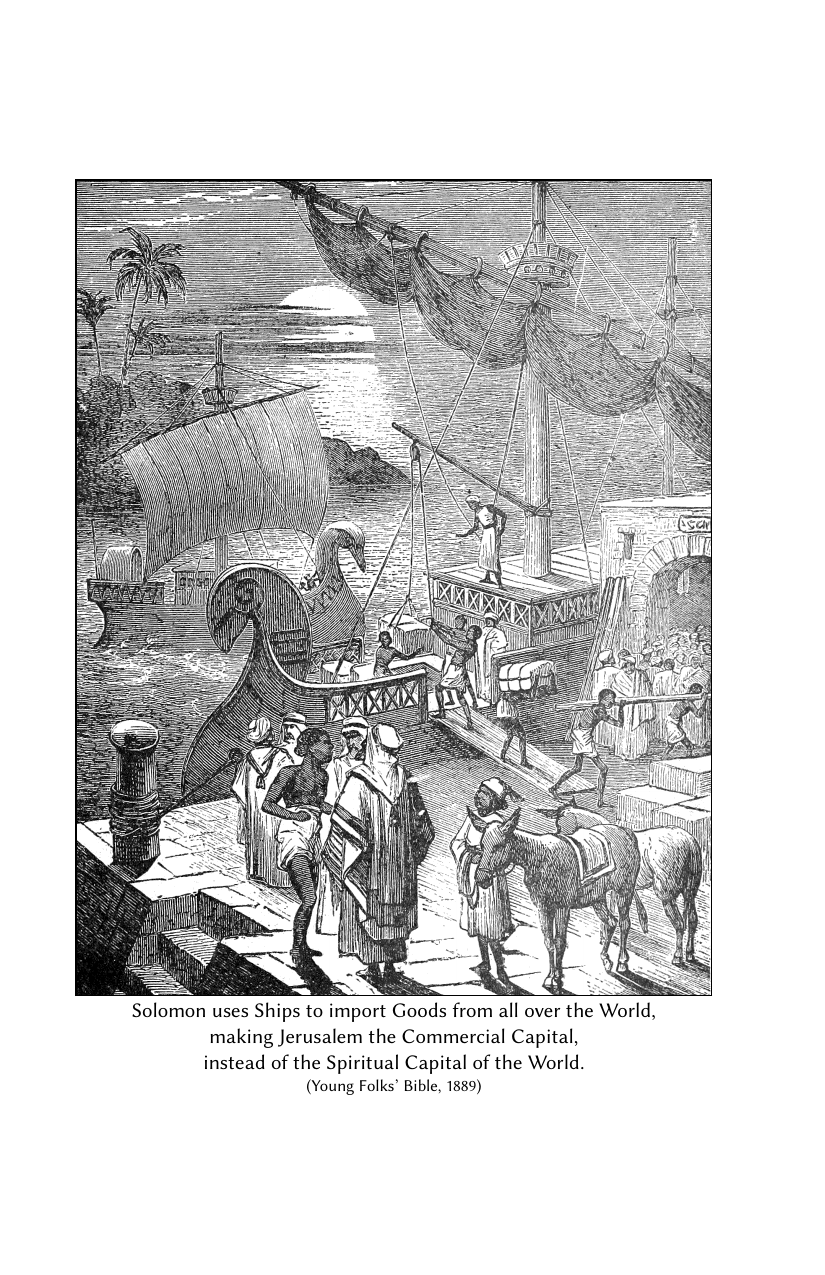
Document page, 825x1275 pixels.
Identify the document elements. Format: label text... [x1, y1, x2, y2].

text Solomon uses Ships to import Goods from all over the World, [90, 996, 697, 1022]
text making Jerusalem the Commercial Capital, [90, 1024, 697, 1048]
text (Young Folks’ Bible, 1889) [90, 1077, 697, 1096]
picture [77, 181, 711, 995]
text instead of the Spiritual Capital of the World. [90, 1051, 697, 1074]
